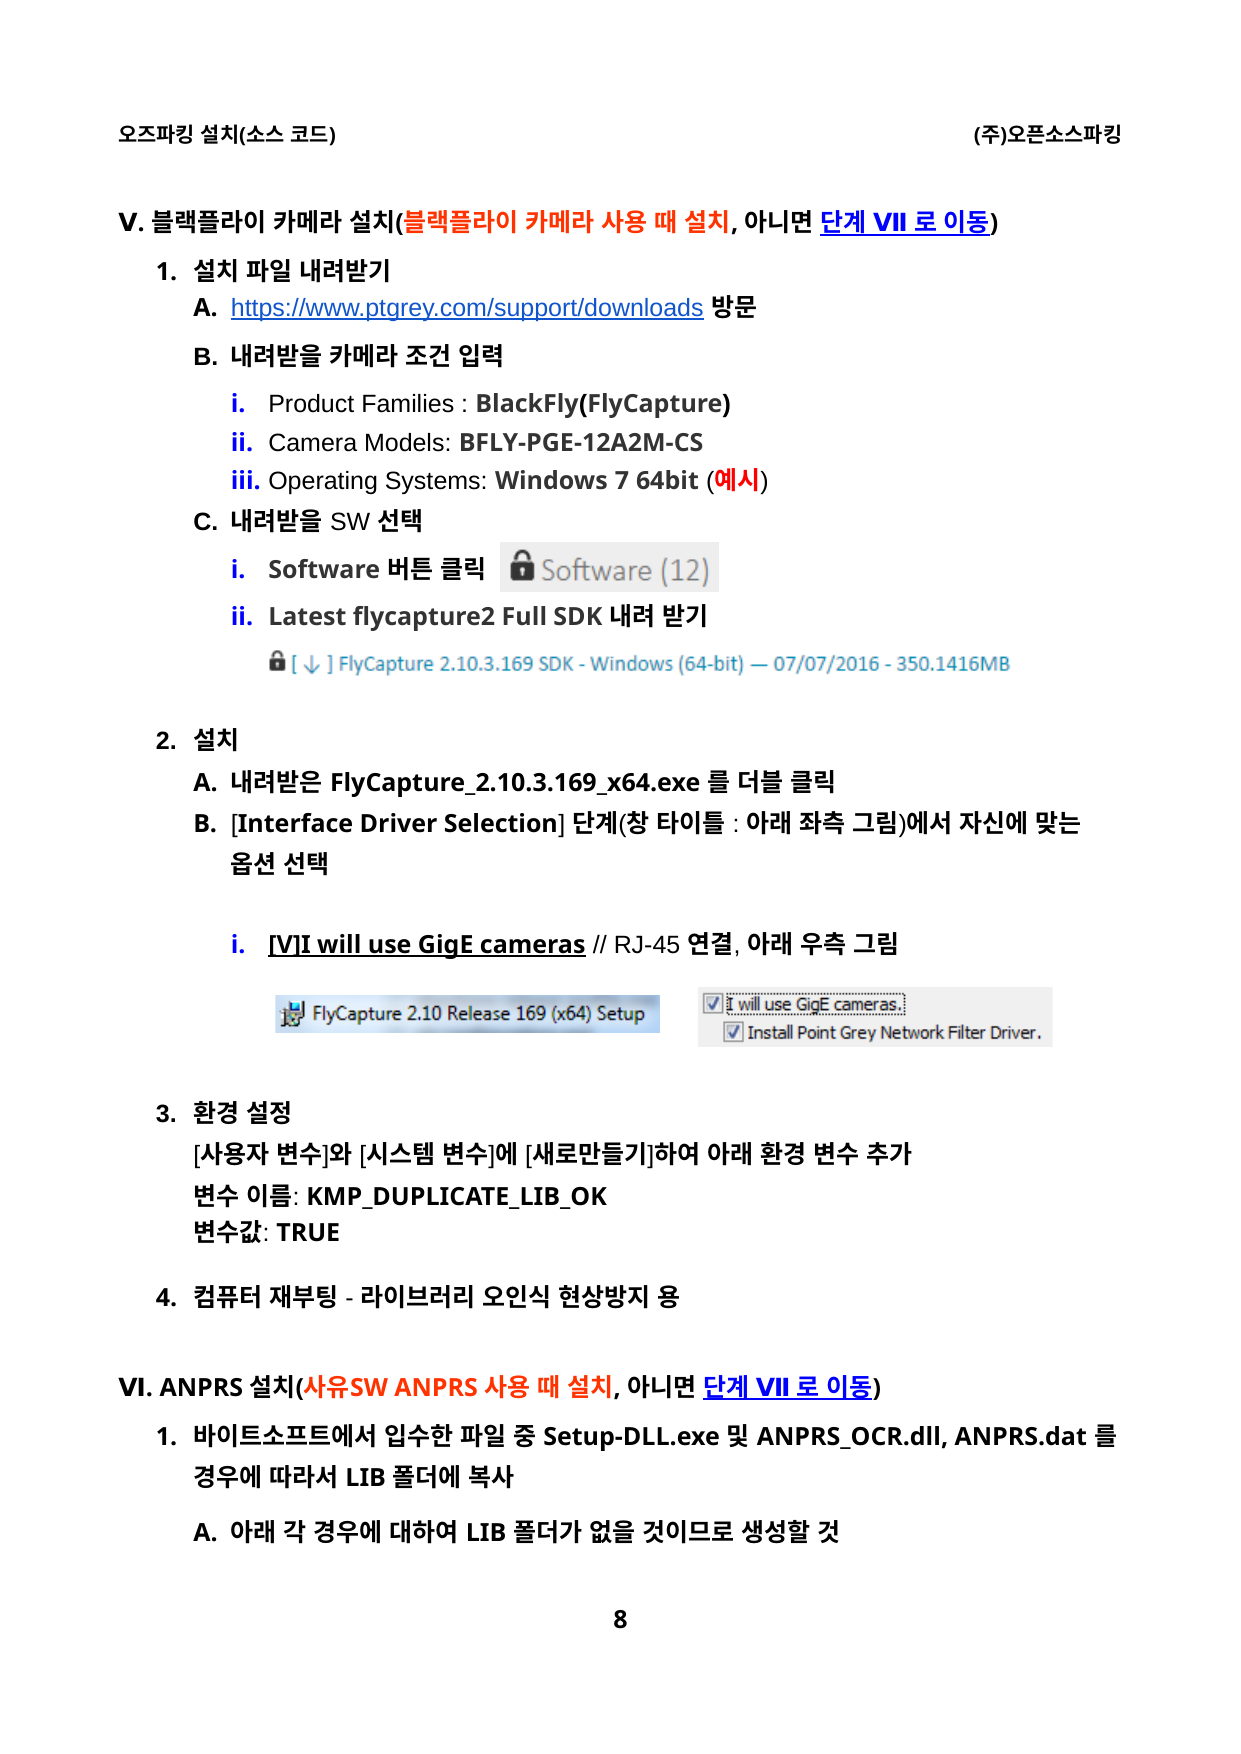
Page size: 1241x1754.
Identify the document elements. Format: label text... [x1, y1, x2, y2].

list Latest flycapture2 Full SDK 내려 받기 [231, 596, 1122, 716]
list [V]I will use GigE cameras // RJ-45 연결, 아래 우측 그림 [231, 924, 1122, 1092]
list Software 버튼 클릭 [231, 543, 500, 591]
text 변수 이름: KMP_DUPLICATE_LIB_OK [193, 1176, 1122, 1212]
subtitle Ⅴ. 블랙플라이 카메라 설치(블랙플라이 카메라 사용 때 설치, 아니면 단계 Ⅶ 로 이동) [118, 203, 1122, 239]
list Operating Systems: Windows 7 64bit (예시) [231, 463, 1122, 497]
list 내려받을 카메라 조건 입력 [193, 337, 1122, 373]
list 아래 각 경우에 대하여 LIB 폴더가 없을 것이므로 생성할 것 [193, 1512, 1122, 1564]
picture [275, 995, 660, 1033]
list [Interface Driver Selection] 단계(창 타이틀 : 아래 좌측 그림)에서 자신에 맞는 옵션 선택 [193, 803, 1122, 919]
subtitle Ⅵ. ANPRS 설치(사유SW ANPRS 사용 때 설치, 아니면 단계 Ⅶ 로 이동) [118, 1367, 1122, 1404]
picture [262, 646, 1018, 682]
list 컴퓨터 재부팅 - 라이브러리 오인식 현상방지 용 [156, 1277, 1122, 1314]
picture [697, 987, 1053, 1047]
list [719, 543, 1122, 591]
list 바이트소프트에서 입수한 파일 중 Setup-DLL.exe 및 ANPRS_OCR.dll, ANPRS.dat 를 경우에 따라서 LIB 폴더에 복사 [156, 1416, 1122, 1510]
text 변수값: TRUE [193, 1212, 1122, 1249]
list 설치 [156, 721, 1122, 757]
list 내려받을 SW 선택 [193, 502, 1122, 538]
list 환경 설정 [사용자 변수]와 [시스템 변수]에 [새로만들기]하여 아래 환경 변수 추가 [156, 1094, 1122, 1171]
list Product Families : BlackFly(FlyCapture) [231, 385, 1122, 419]
list Camera Models: BFLY-PGE-12A2M-CS [231, 424, 1122, 458]
list 설치 파일 내려받기 [156, 252, 1122, 288]
list https://www.ptgrey.com/support/downloads 방문 [193, 288, 1122, 324]
picture [500, 542, 719, 592]
list 내려받은 FlyCapture_2.10.3.169_x64.exe 를 더블 클릭 [193, 762, 1122, 798]
